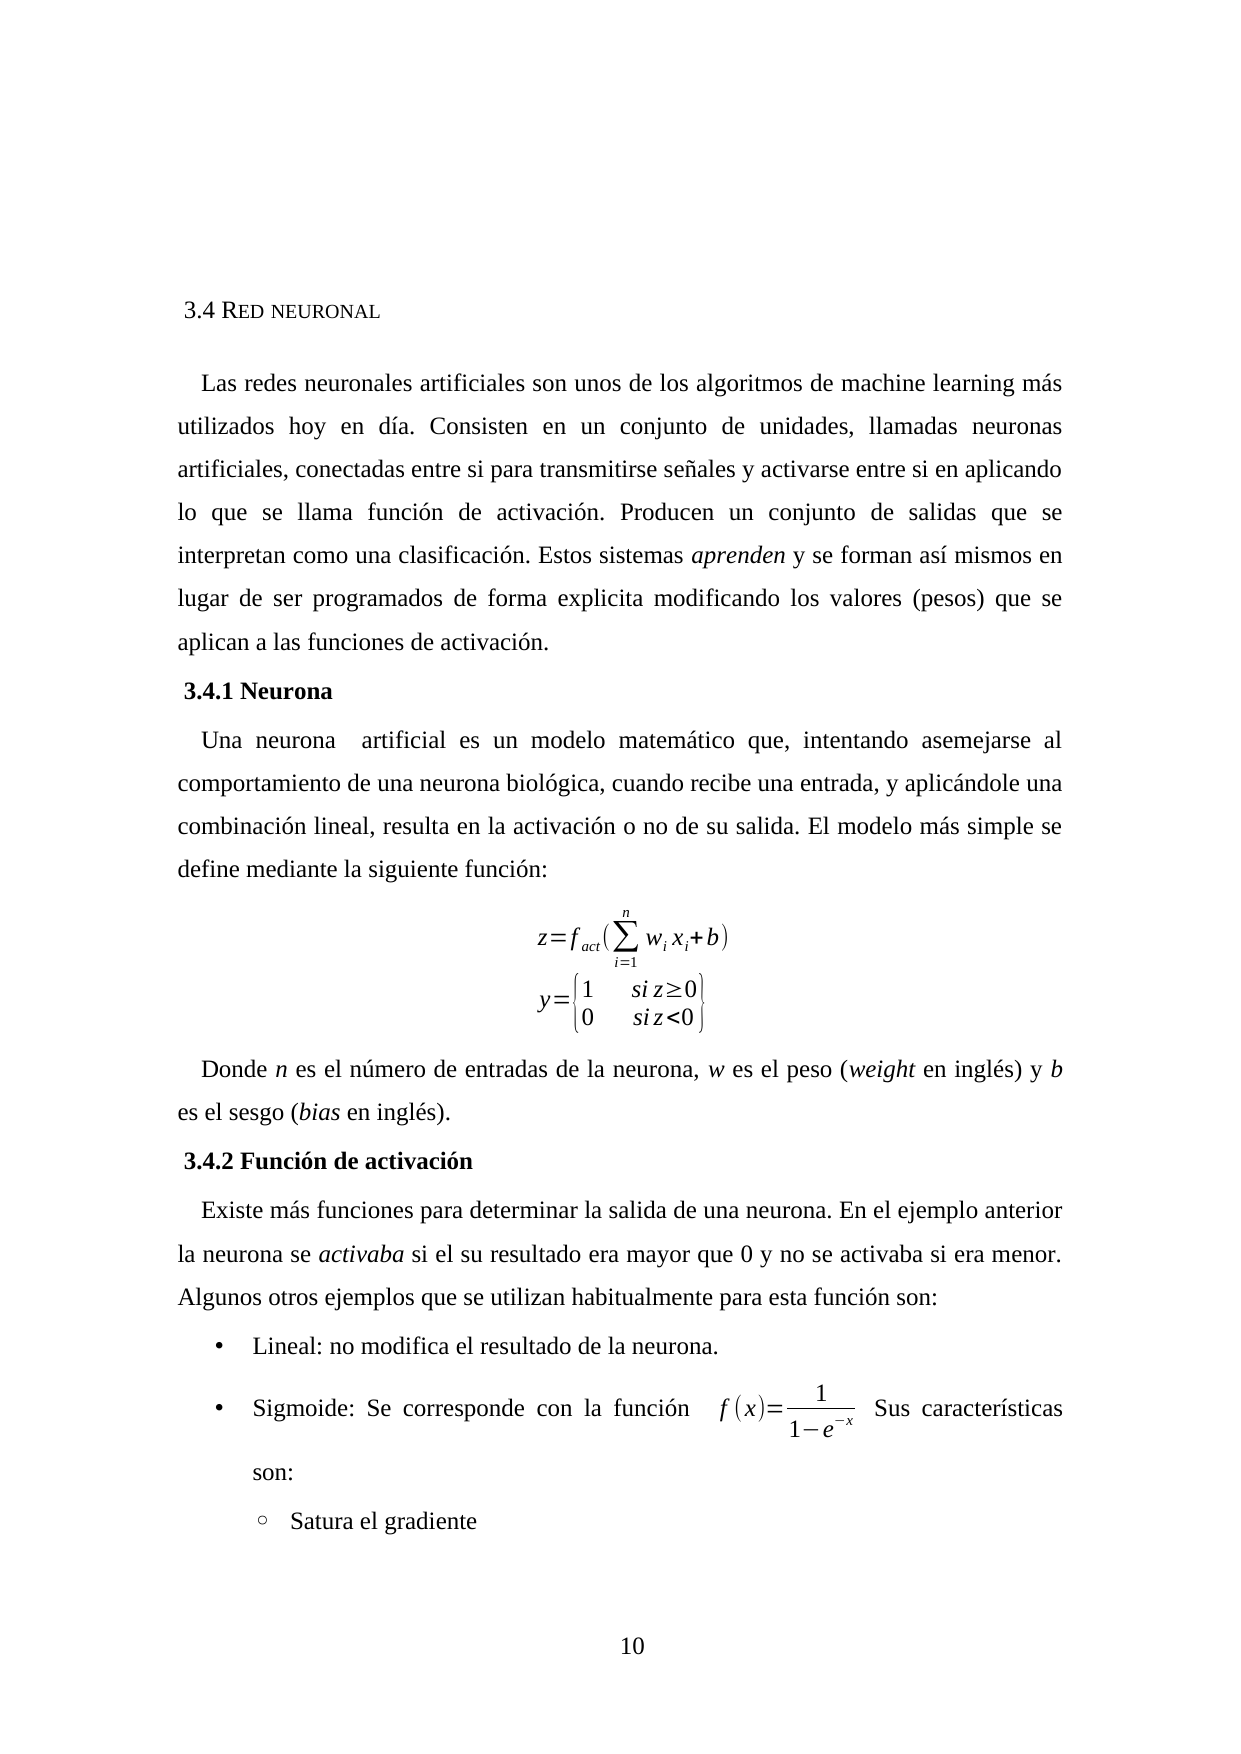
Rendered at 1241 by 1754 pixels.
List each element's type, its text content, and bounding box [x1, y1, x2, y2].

subtitle Función de activación [177, 1146, 1063, 1175]
list Satura el gradiente [252, 1506, 1063, 1534]
subtitle Neurona [177, 676, 1063, 704]
text Las redes neuronales artificiales son unos de los algoritmos de machine learning más utilizados hoy en día. Consisten en un conjunto de unidades, llamadas neuronas artificiales, conectadas entre si para transmitirse señales y activarse entre si en aplicando lo que se llama función de activación. Producen un conjunto de salidas que se interpretan como una clasificación. Estos sistemas aprenden y se forman así mismos en lugar de ser programados de forma explicita modificando los valores (pesos) que se aplican a las funciones de activación. [177, 368, 1063, 655]
text Una neurona artificial es un modelo matemático que, intentando asemejarse al comportamiento de una neurona biológica, cuando recibe una entrada, y aplicándole una combinación lineal, resulta en la activación o no de su salida. El modelo más simple se define mediante la siguiente función: [177, 725, 1063, 883]
text Existe más funciones para determinar la salida de una neurona. En el ejemplo anterior la neurona se activaba si el su resultado era mayor que 0 y no se activaba si era menor. Algunos otros ejemplos que se utilizan habitualmente para esta función son: [177, 1196, 1063, 1311]
subtitle Red neuronal [177, 295, 960, 324]
list Sigmoide: Se corresponde con la función Sus características son: [215, 1380, 1063, 1486]
text Donde n es el número de entradas de la neurona, w es el peso (weight en inglés) y b es el sesgo (bias en inglés). [177, 1054, 1063, 1126]
list Lineal: no modifica el resultado de la neurona. [215, 1331, 1063, 1359]
